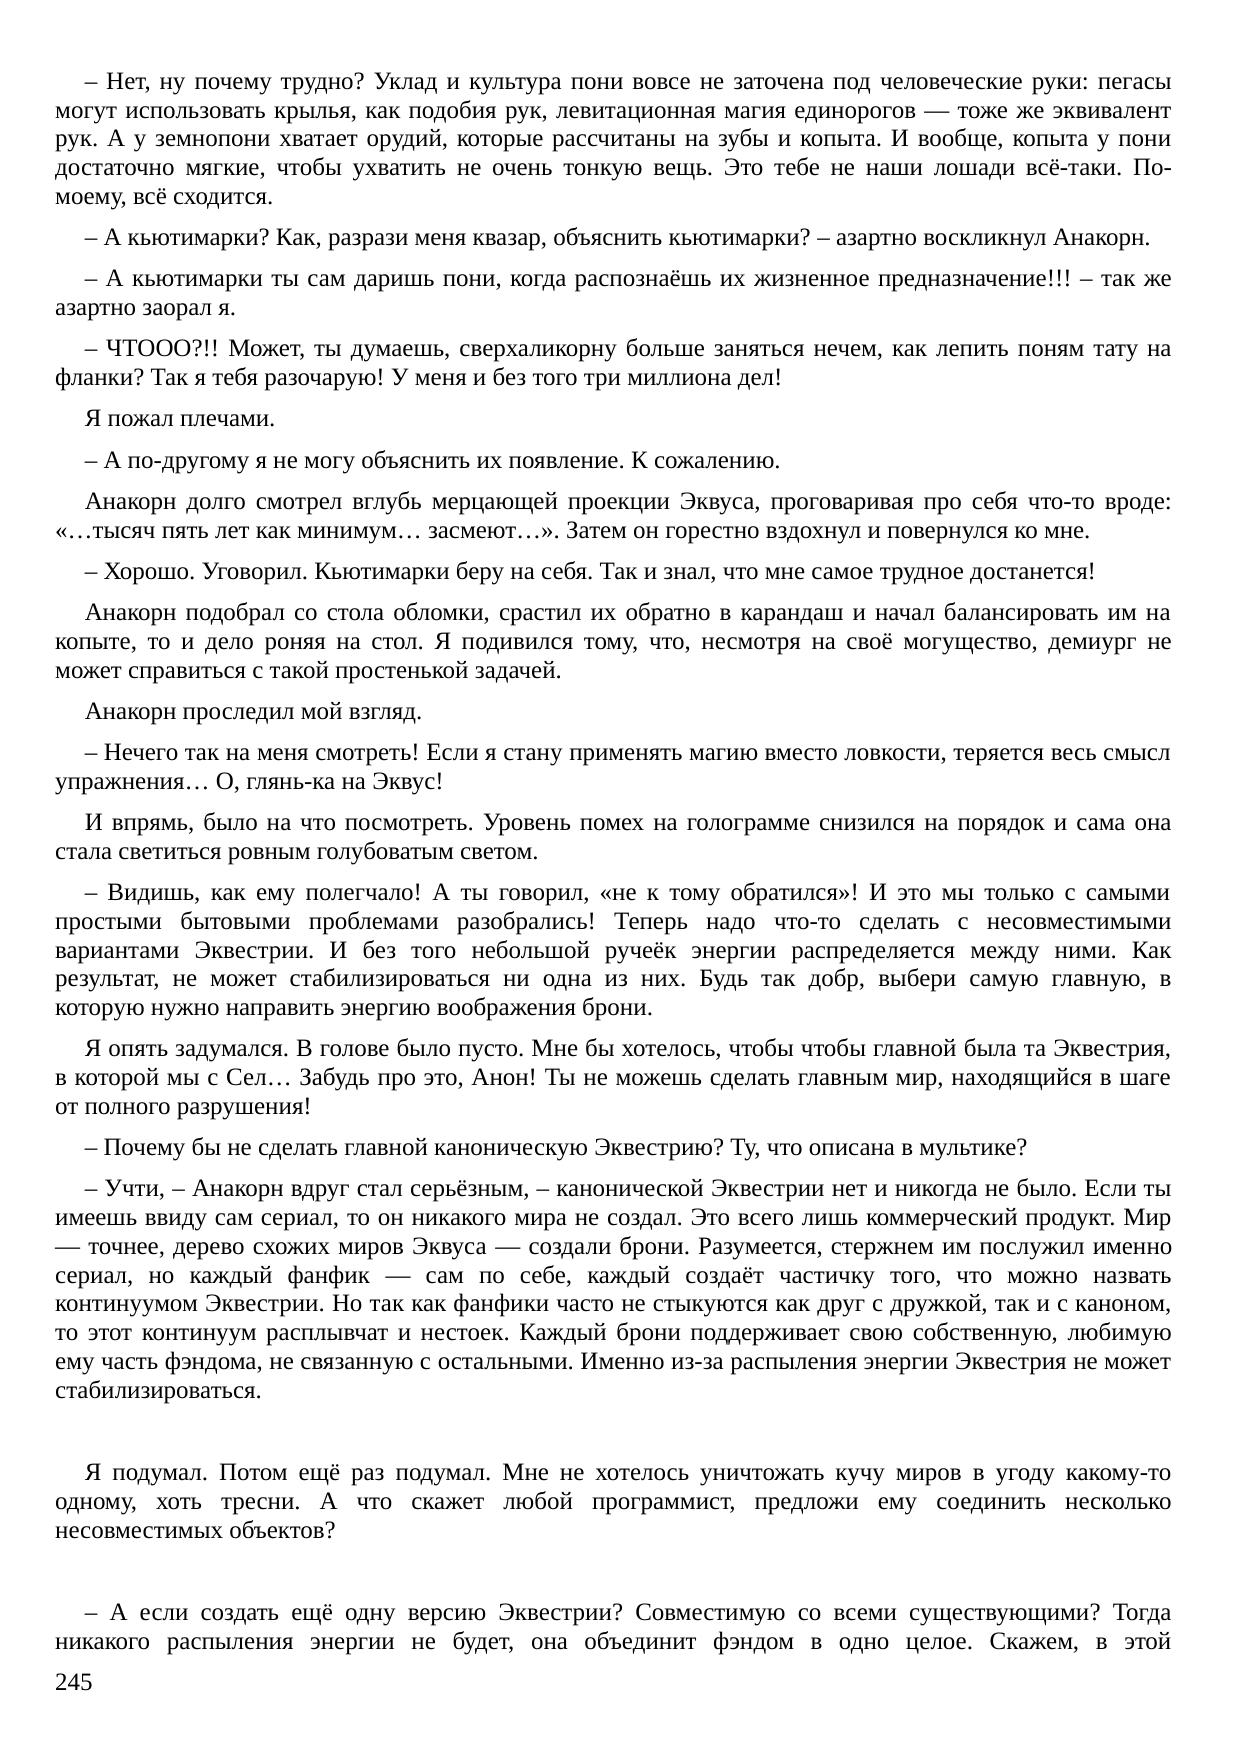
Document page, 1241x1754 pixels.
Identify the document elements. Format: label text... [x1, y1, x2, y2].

text – А по-другому я не могу объяснить их появление. К сожалению. [55, 445, 1173, 473]
text Я пожал плечами. [55, 403, 1173, 432]
text – Почему бы не сделать главной каноническую Эквестрию? Ту, что описана в мультике? [55, 1132, 1173, 1161]
text – ЧТООО?!! Может, ты думаешь, сверхаликорну больше заняться нечем, как лепить поням тату на фланки? Так я тебя разочарую! У меня и без того три миллиона дел! [55, 333, 1173, 391]
text Анакорн подобрал со стола обломки, срастил их обратно в карандаш и начал балансировать им на копыте, то и дело роняя на стол. Я подивился тому, что, несмотря на своё могущество, демиург не может справиться с такой простенькой задачей. [55, 597, 1173, 683]
text – А если создать ещё одну версию Эквестрии? Совместимую со всеми существующими? Тогда никакого распыления энергии не будет, она объединит фэндом в одно целое. Скажем, в этой [55, 1597, 1173, 1655]
text И впрямь, было на что посмотреть. Уровень помех на голограмме снизился на порядок и сама она стала светиться ровным голубоватым светом. [55, 807, 1173, 865]
text – А кьютимарки ты сам даришь пони, когда распознаёшь их жизненное предназначение!!! – так же азартно заорал я. [55, 263, 1173, 321]
text – Нечего так на меня смотреть! Если я стану применять магию вместо ловкости, теряется весь смысл упражнения… О, глянь-ка на Эквус! [55, 737, 1173, 795]
text Я подумал. Потом ещё раз подумал. Мне не хотелось уничтожать кучу миров в угоду какому-то одному, хоть тресни. А что скажет любой программист, предложи ему соединить несколько несовместимых объектов? [55, 1457, 1173, 1543]
text Анакорн долго смотрел вглубь мерцающей проекции Эквуса, проговаривая про себя что-то вроде: «…тысяч пять лет как минимум… засмеют…». Затем он горестно вздохнул и повернулся ко мне. [55, 486, 1173, 543]
text Я опять задумался. В голове было пусто. Мне бы хотелось, чтобы чтобы главной была та Эквестрия, в которой мы с Сел… Забудь про это, Анон! Ты не можешь сделать главным мир, находящийся в шаге от полного разрушения! [55, 1033, 1173, 1120]
text Анакорн проследил мой взгляд. [55, 696, 1173, 725]
text – Хорошо. Уговорил. Кьютимарки беру на себя. Так и знал, что мне самое трудное достанется! [55, 556, 1173, 585]
text – А кьютимарки? Как, разрази меня квазар, объяснить кьютимарки? – азартно воскликнул Анакорн. [55, 222, 1173, 251]
text – Нет, ну почему трудно? Уклад и культура пони вовсе не заточена под человеческие руки: пегасы могут использовать крылья, как подобия рук, левитационная магия единорогов — тоже же эквивалент рук. А у земнопони хватает орудий, которые рассчитаны на зубы и копыта. И вообще, копыта у пони достаточно мягкие, чтобы ухватить не очень тонкую вещь. Это тебе не наши лошади всё-таки. По-моему, всё сходится. [55, 66, 1173, 210]
text – Учти, – Анакорн вдруг стал серьёзным, – канонической Эквестрии нет и никогда не было. Если ты имеешь ввиду сам сериал, то он никакого мира не создал. Это всего лишь коммерческий продукт. Мир — точнее, дерево схожих миров Эквуса — создали брони. Разумеется, стержнем им послужил именно сериал, но каждый фанфик — сам по себе, каждый создаёт частичку того, что можно назвать континуумом Эквестрии. Но так как фанфики часто не стыкуются как друг с дружкой, так и с каноном, то этот континуум расплывчат и нестоек. Каждый брони поддерживает свою собственную, любимую ему часть фэндома, не связанную с остальными. Именно из-за распыления энергии Эквестрия не может стабилизироваться. [55, 1173, 1173, 1403]
text – Видишь, как ему полегчало! А ты говорил, «не к тому обратился»! И это мы только с самыми простыми бытовыми проблемами разобрались! Теперь надо что-то сделать с несовместимыми вариантами Эквестрии. И без того небольшой ручеёк энергии распределяется между ними. Как результат, не может стабилизироваться ни одна из них. Будь так добр, выбери самую главную, в которую нужно направить энергию воображения брони. [55, 877, 1173, 1021]
